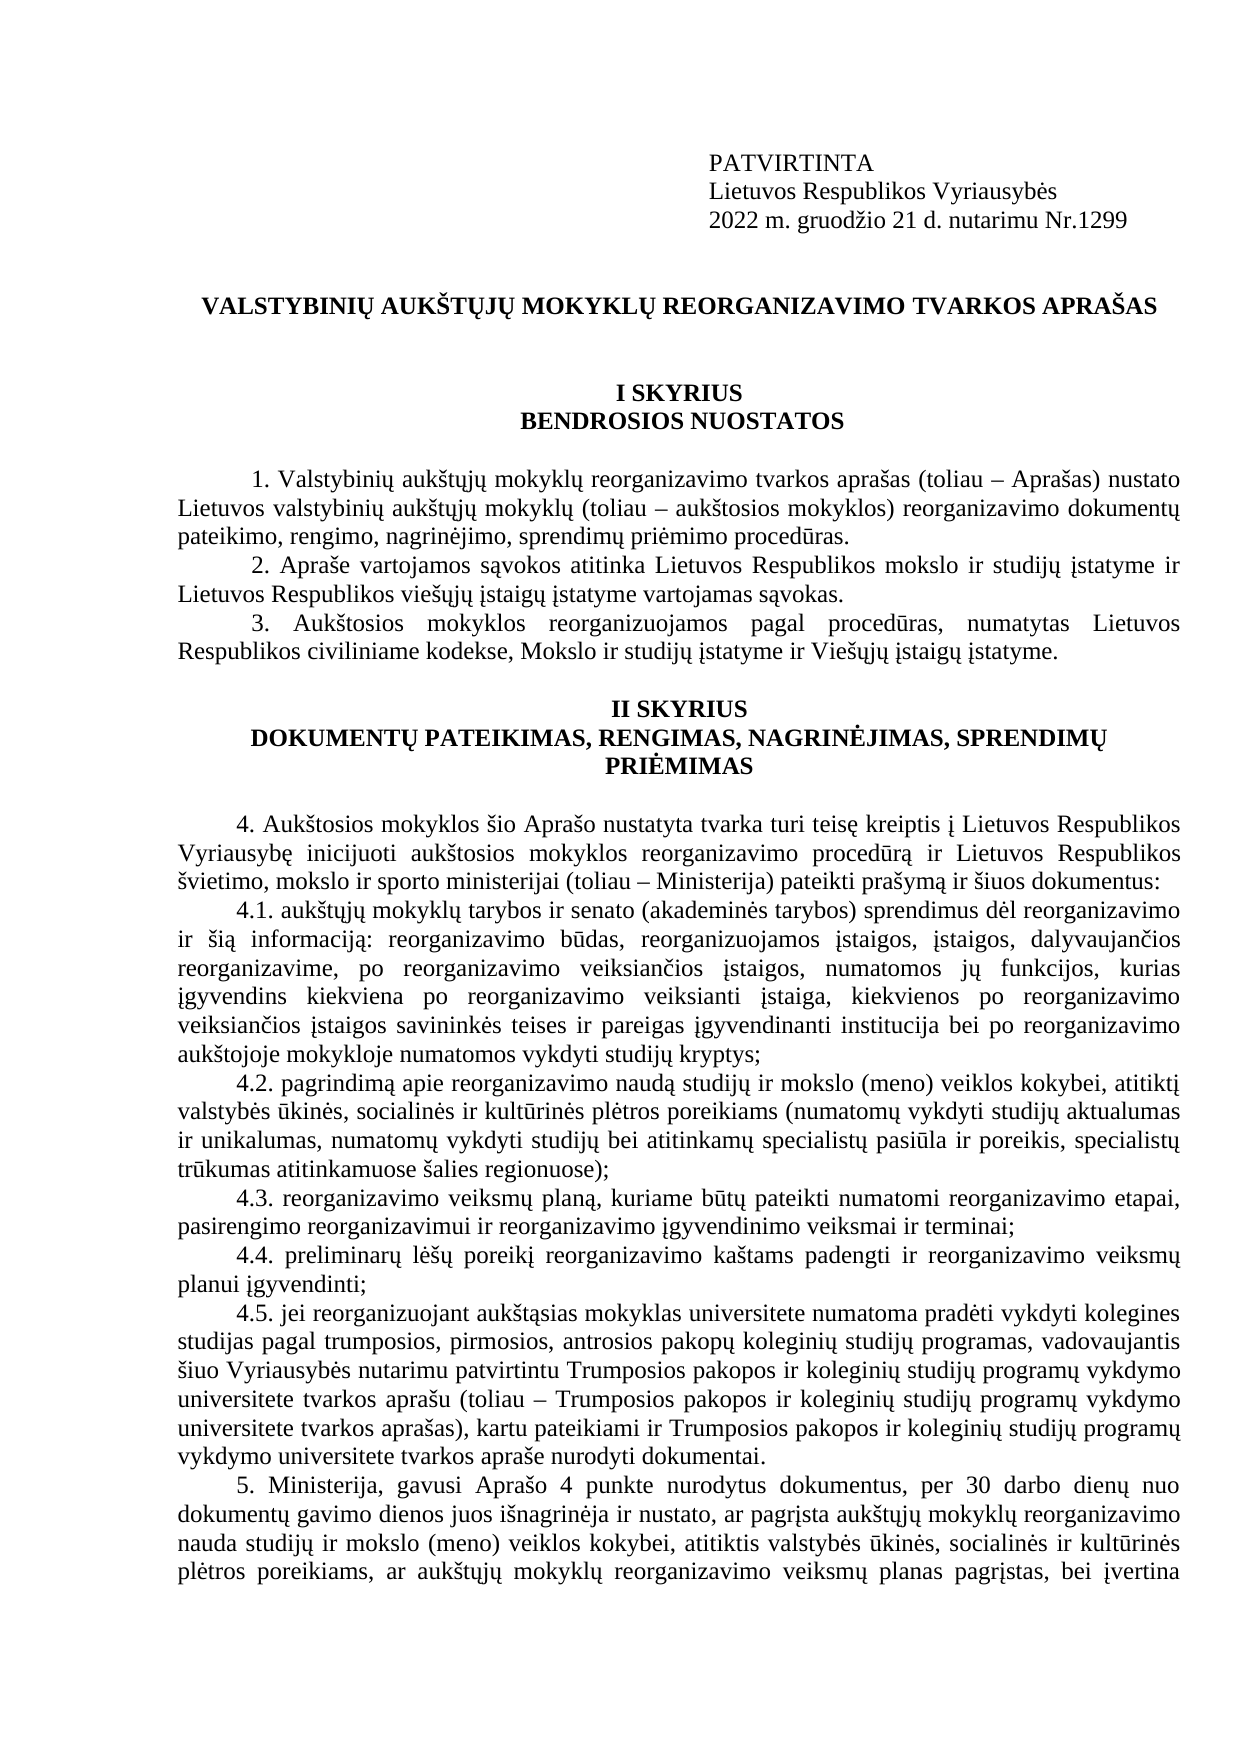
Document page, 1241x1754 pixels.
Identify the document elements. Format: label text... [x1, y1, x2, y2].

text BENDROSIOS NUOSTATOS [177, 406, 1181, 435]
text Lietuvos Respublikos Vyriausybės [709, 176, 1181, 205]
text 2022 m. gruodžio 21 d. nutarimu Nr.1299 [709, 205, 1181, 234]
text 4.1. aukštųjų mokyklų tarybos ir senato (akademinės tarybos) sprendimus dėl reorganizavimo ir šią informaciją: reorganizavimo būdas, reorganizuojamos įstaigos, įstaigos, dalyvaujančios reorganizavime, po reorganizavimo veiksiančios įstaigos, numatomos jų funkcijos, kurias įgyvendins kiekviena po reorganizavimo veiksianti įstaiga, kiekvienos po reorganizavimo veiksiančios įstaigos savininkės teises ir pareigas įgyvendinanti institucija bei po reorganizavimo aukštojoje mokykloje numatomos vykdyti studijų kryptys; [177, 895, 1181, 1068]
text 2. Apraše vartojamos sąvokos atitinka Lietuvos Respublikos mokslo ir studijų įstatyme ir Lietuvos Respublikos viešųjų įstaigų įstatyme vartojamas sąvokas. [177, 550, 1181, 608]
text PATVIRTINTA [709, 148, 1181, 176]
text 4.3. reorganizavimo veiksmų planą, kuriame būtų pateikti numatomi reorganizavimo etapai, pasirengimo reorganizavimui ir reorganizavimo įgyvendinimo veiksmai ir terminai; [177, 1183, 1181, 1240]
text 3. Aukštosios mokyklos reorganizuojamos pagal procedūras, numatytas Lietuvos Respublikos civiliniame kodekse, Mokslo ir studijų įstatyme ir Viešųjų įstaigų įstatyme. [177, 608, 1181, 665]
text 1. Valstybinių aukštųjų mokyklų reorganizavimo tvarkos aprašas (toliau – Aprašas) nustato Lietuvos valstybinių aukštųjų mokyklų (toliau – aukštosios mokyklos) reorganizavimo dokumentų pateikimo, rengimo, nagrinėjimo, sprendimų priėmimo procedūras. [177, 464, 1181, 550]
text DOKUMENTŲ PATEIKIMAS, RENGIMAS, NAGRINĖJIMAS, SPRENDIMŲ PRIĖMIMAS [177, 723, 1181, 780]
text II SKYRIUS [177, 694, 1181, 723]
text 4.5. jei reorganizuojant aukštąsias mokyklas universitete numatoma pradėti vykdyti kolegines studijas pagal trumposios, pirmosios, antrosios pakopų koleginių studijų programas, vadovaujantis šiuo Vyriausybės nutarimu patvirtintu Trumposios pakopos ir koleginių studijų programų vykdymo universitete tvarkos aprašu (toliau – Trumposios pakopos ir koleginių studijų programų vykdymo universitete tvarkos aprašas), kartu pateikiami ir Trumposios pakopos ir koleginių studijų programų vykdymo universitete tvarkos apraše nurodyti dokumentai. [177, 1298, 1181, 1470]
text VALSTYBINIŲ AUKŠTŲJŲ MOKYKLŲ REORGANIZAVIMO TVARKOS APRAŠAS [177, 291, 1181, 320]
text 4.4. preliminarų lėšų poreikį reorganizavimo kaštams padengti ir reorganizavimo veiksmų planui įgyvendinti; [177, 1240, 1181, 1298]
text 5. Ministerija, gavusi Aprašo 4 punkte nurodytus dokumentus, per 30 darbo dienų nuo dokumentų gavimo dienos juos išnagrinėja ir nustato, ar pagrįsta aukštųjų mokyklų reorganizavimo nauda studijų ir mokslo (meno) veiklos kokybei, atitiktis valstybės ūkinės, socialinės ir kultūrinės plėtros poreikiams, ar aukštųjų mokyklų reorganizavimo veiksmų planas pagrįstas, bei įvertina [177, 1470, 1181, 1585]
text 4. Aukštosios mokyklos šio Aprašo nustatyta tvarka turi teisę kreiptis į Lietuvos Respublikos Vyriausybę inicijuoti aukštosios mokyklos reorganizavimo procedūrą ir Lietuvos Respublikos švietimo, mokslo ir sporto ministerijai (toliau – Ministerija) pateikti prašymą ir šiuos dokumentus: [177, 809, 1181, 895]
text 4.2. pagrindimą apie reorganizavimo naudą studijų ir mokslo (meno) veiklos kokybei, atitiktį valstybės ūkinės, socialinės ir kultūrinės plėtros poreikiams (numatomų vykdyti studijų aktualumas ir unikalumas, numatomų vykdyti studijų bei atitinkamų specialistų pasiūla ir poreikis, specialistų trūkumas atitinkamuose šalies regionuose); [177, 1068, 1181, 1183]
text I SKYRIUS [177, 378, 1181, 406]
